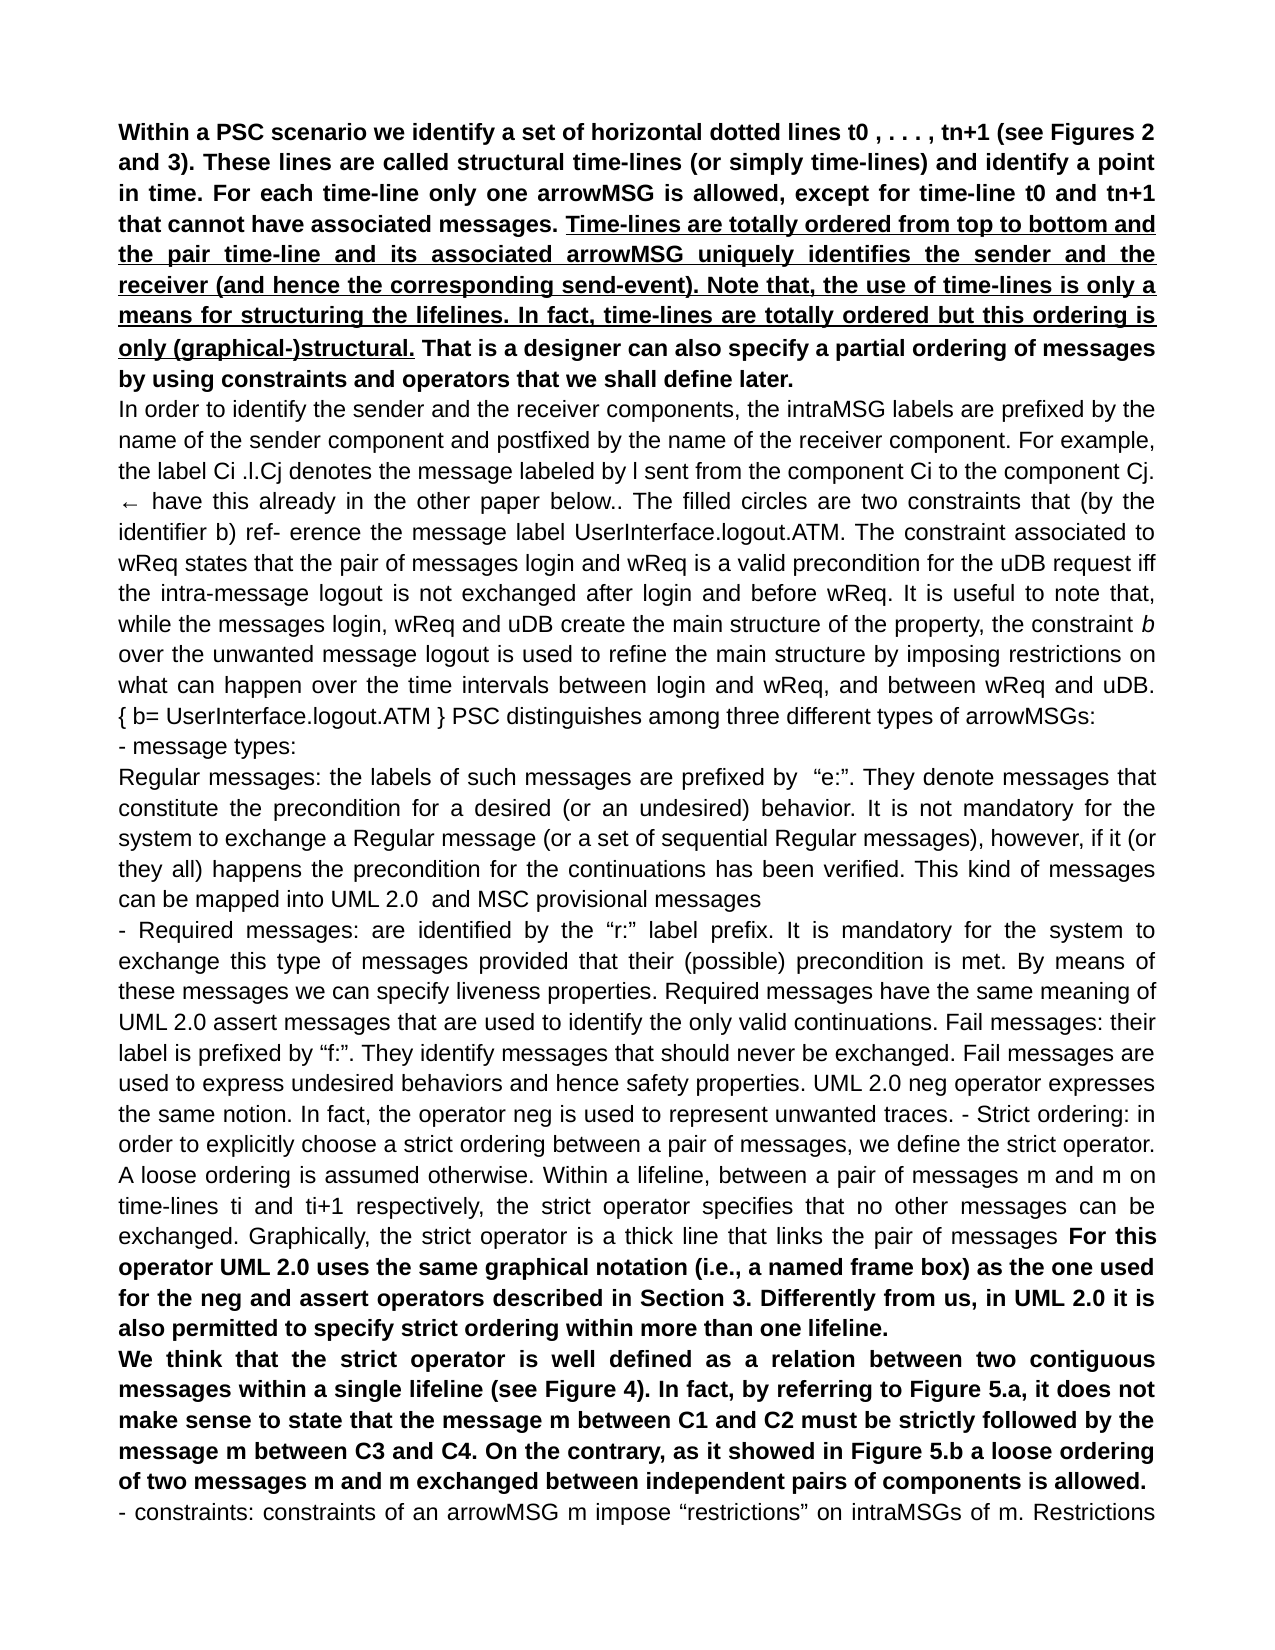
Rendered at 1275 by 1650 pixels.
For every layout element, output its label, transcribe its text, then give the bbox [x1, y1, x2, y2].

text - constraints: constraints of an arrowMSG m impose “restrictions” on intraMSGs of m. Restrictions [118, 1498, 1157, 1525]
text - message types: [118, 733, 1157, 759]
text - Required messages: are identified by the “r:” label prefix. It is mandatory for the system to exchange this type of messages provided that their (possible) precondition is met. By means of these messages we can specify liveness properties. Required messages have the same meaning of UML 2.0 assert messages that are used to identify the only valid continuations. Fail messages: their label is prefixed by “f:”. They identify messages that should never be exchanged. Fail messages are used to express undesired behaviors and hence safety properties. UML 2.0 neg operator expresses the same notion. In fact, the operator neg is used to represent unwanted traces. - Strict ordering: in order to explicitly choose a strict ordering between a pair of messages, we define the strict operator. A loose ordering is assumed otherwise. Within a lifeline, between a pair of messages m and m on time-lines ti and ti+1 respectively, the strict operator specifies that no other messages can be exchanged. Graphically, the strict operator is a thick line that links the pair of messages For this operator UML 2.0 uses the same graphical notation (i.e., a named frame box) as the one used for the neg and assert operators described in Section 3. Differently from us, in UML 2.0 it is also permitted to specify strict ordering within more than one lifeline. [118, 916, 1157, 1341]
text In order to identify the sender and the receiver components, the intraMSG labels are prefixed by the name of the sender component and postfixed by the name of the receiver component. For example, the label Ci .l.Cj denotes the message labeled by l sent from the component Ci to the component Cj. ← have this already in the other paper below.. The filled circles are two constraints that (by the identifier b) ref- erence the message label UserInterface.logout.ATM. The constraint associated to wReq states that the pair of messages login and wReq is a valid precondition for the uDB request iff the intra-message logout is not exchanged after login and before wReq. It is useful to note that, while the messages login, wReq and uDB create the main structure of the property, the constraint b over the unwanted message logout is used to refine the main structure by imposing restrictions on what can happen over the time intervals between login and wReq, and between wReq and uDB. { b= UserInterface.logout.ATM } PSC distinguishes among three different types of arrowMSGs: [118, 396, 1157, 729]
text Within a PSC scenario we identify a set of horizontal dotted lines t0 , . . . , tn+1 (see Figures 2 and 3). These lines are called structural time-lines (or simply time-lines) and identify a point in time. For each time-line only one arrowMSG is allowed, except for time-line t0 and tn+1 that cannot have associated messages. Time-lines are totally ordered from top to bottom and the pair time-line and its associated arrowMSG uniquely identifies the sender and the [118, 118, 1157, 264]
text means for structuring the lifelines. In fact, time-lines are totally ordered but this ordering is [118, 296, 1157, 325]
text Regular messages: the labels of such messages are prefixed by “e:”. They denote messages that constitute the precondition for a desired (or an undesired) behavior. It is not mandatory for the system to exchange a Regular message (or a set of sequential Regular messages), however, if it (or they all) happens the precondition for the continuations has been verified. This kind of messages can be mapped into UML 2.0 and MSC provisional messages [118, 763, 1157, 913]
text receiver (and hence the corresponding send-event). Note that, the use of time-lines is only a [118, 265, 1157, 295]
text only (graphical-)structural. That is a designer can also specify a partial ordering of messages by using constraints and operators that we shall define later. [118, 327, 1157, 392]
text We think that the strict operator is well defined as a relation between two contiguous messages within a single lifeline (see Figure 4). In fact, by referring to Figure 5.a, it does not make sense to state that the message m between C1 and C2 must be strictly followed by the message m between C3 and C4. On the contrary, as it showed in Figure 5.b a loose ordering of two messages m and m exchanged between independent pairs of components is allowed. [118, 1345, 1157, 1494]
